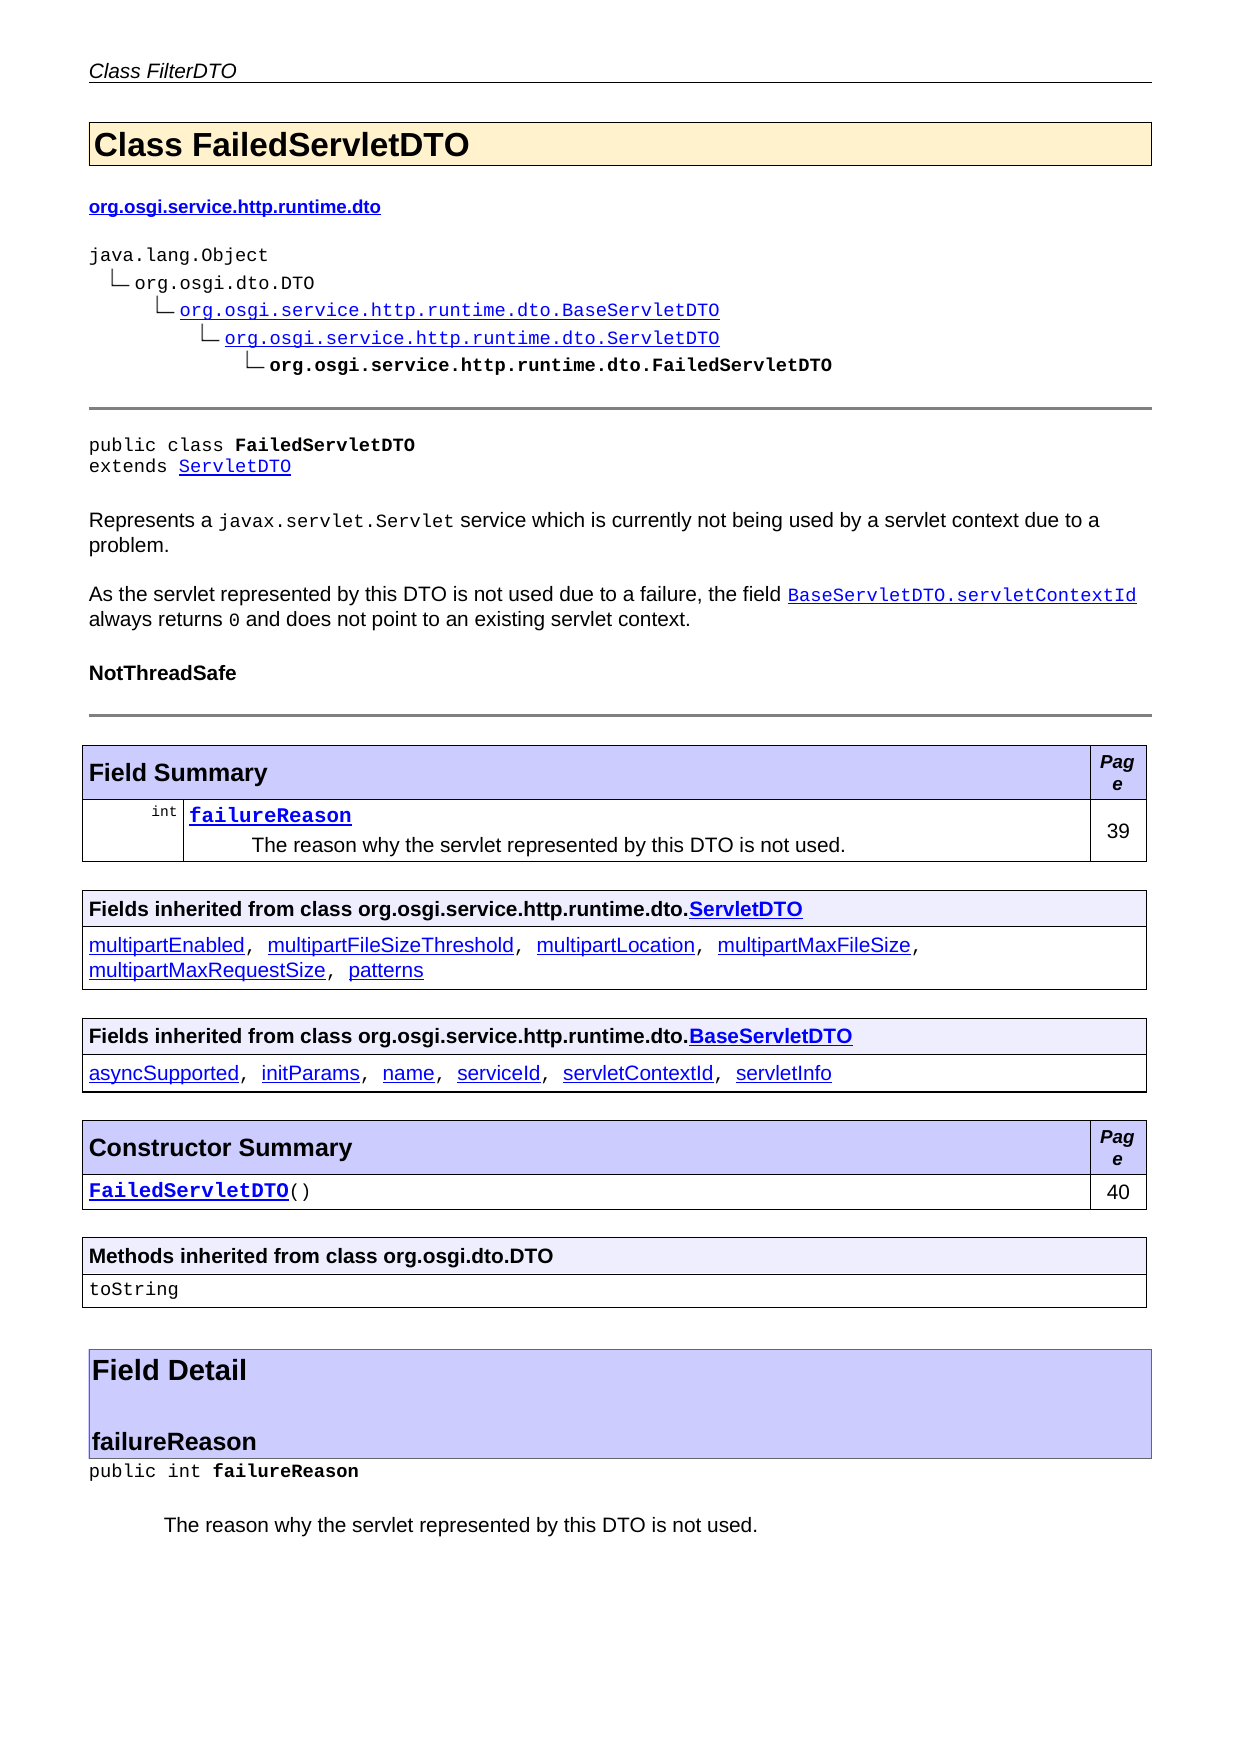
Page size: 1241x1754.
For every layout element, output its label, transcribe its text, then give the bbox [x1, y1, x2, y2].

text The reason why the servlet represented by this DTO is not used. [163, 1512, 1152, 1536]
table_header Methods inherited from class org.osgi.dto.DTO [83, 1238, 1146, 1273]
table_cell int [83, 800, 183, 861]
text Represents a javax.servlet.Servlet service which is currently not being used by a servlet context due to a problem. [88, 507, 1152, 557]
table_cell 40 [1091, 1175, 1146, 1208]
table_cell 39 [1091, 800, 1146, 861]
text org.osgi.dto.DTO [88, 267, 1152, 295]
table_cell multipartEnabled, multipartFileSizeThreshold, multipartLocation, multipartMaxFileSize, multipartMaxRequestSize, patterns [83, 927, 1146, 989]
text java.lang.Object [88, 246, 1152, 267]
text As the servlet represented by this DTO is not used due to a failure, the field BaseServletDTO.servletContextId always returns 0 and does not point to an existing servlet context. [88, 582, 1152, 632]
text org.osgi.service.http.runtime.dto.FailedServletDTO [88, 350, 1152, 377]
text public class FailedServletDTO [88, 436, 1152, 457]
subtitle Class FailedServletDTO [90, 123, 1151, 165]
text NotThreadSafe [88, 661, 1152, 685]
table_header Page [1091, 1121, 1146, 1174]
table_header Page [1091, 746, 1146, 799]
table_header Fields inherited from class org.osgi.service.http.runtime.dto.BaseServletDTO [83, 1019, 1146, 1054]
text public int failureReason [88, 1462, 1152, 1483]
table_cell failureReason The reason why the servlet represented by this DTO is not used. [184, 800, 1090, 861]
table_header Field Summary [83, 746, 1090, 799]
table_cell asyncSupported, initParams, name, serviceId, servletContextId, servletInfo [83, 1055, 1146, 1091]
text extends ServletDTO [88, 457, 1152, 478]
text org.osgi.service.http.runtime.dto.ServletDTO [88, 322, 1152, 350]
picture [246, 350, 270, 372]
subtitle failureReason [90, 1424, 1151, 1458]
table_header Constructor Summary [83, 1121, 1090, 1174]
text org.osgi.service.http.runtime.dto [88, 195, 1152, 217]
picture [111, 267, 135, 290]
picture [201, 322, 225, 345]
text org.osgi.service.http.runtime.dto.BaseServletDTO [88, 295, 1152, 322]
picture [156, 295, 180, 317]
table_cell toString [83, 1275, 1146, 1307]
table_cell FailedServletDTO() [83, 1175, 1090, 1208]
subtitle Field Detail [90, 1350, 1151, 1386]
table_header Fields inherited from class org.osgi.service.http.runtime.dto.ServletDTO [83, 891, 1146, 926]
